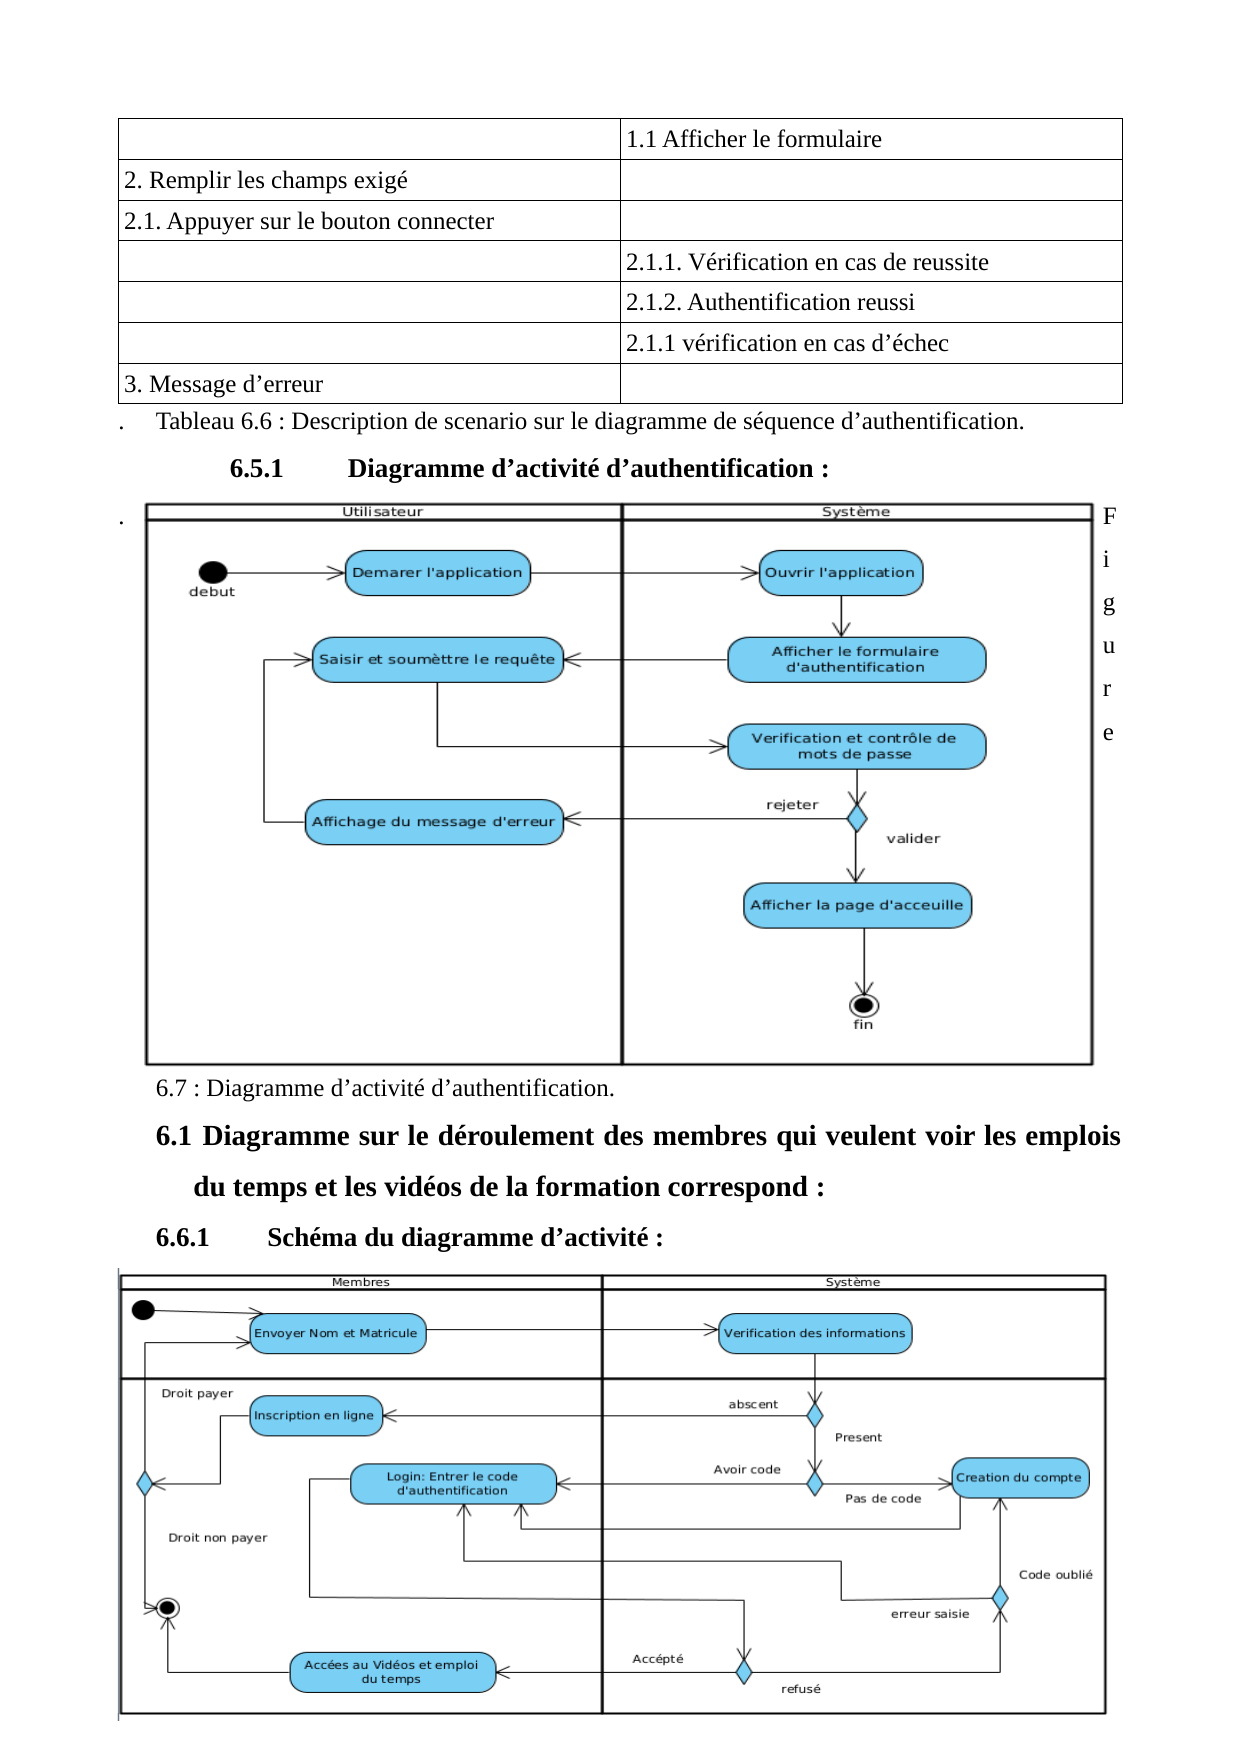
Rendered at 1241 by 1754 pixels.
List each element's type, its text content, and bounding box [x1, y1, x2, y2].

subtitle Tableau 6.6 : Description de scenario sur le diagramme de séquence d’authentification. [118, 406, 1122, 435]
table_cell [119, 119, 620, 159]
table_cell [621, 201, 1122, 240]
table_cell [119, 323, 620, 362]
table_cell 1.1 Afficher le formulaire [621, 119, 1122, 159]
list Diagramme sur le déroulement des membres qui veulent voir les emplois du temps et les vidéos de la formation correspond : [156, 1118, 1122, 1202]
list Diagramme d’activité d’authentification : [229, 452, 1122, 483]
table_cell [119, 241, 620, 281]
table_cell 2.1.1 vérification en cas d’échec [621, 323, 1122, 362]
subtitle Figure 6.7 : Diagramme d’activité d’authentification. [118, 1073, 1122, 1102]
list Schéma du diagramme d’activité : [156, 1222, 1122, 1253]
picture [136, 497, 1103, 1073]
table_cell 2.1. Appuyer sur le bouton connecter [119, 201, 620, 240]
table_cell 3. Message d’erreur [119, 364, 620, 403]
picture [117, 1268, 1122, 1721]
table_cell 2.1.1. Vérification en cas de reussite [621, 241, 1122, 281]
table_cell [621, 160, 1122, 199]
table_cell [621, 364, 1122, 403]
table_cell 2. Remplir les champs exigé [119, 160, 620, 199]
table_cell [119, 282, 620, 322]
table_cell 2.1.2. Authentification reussi [621, 282, 1122, 322]
